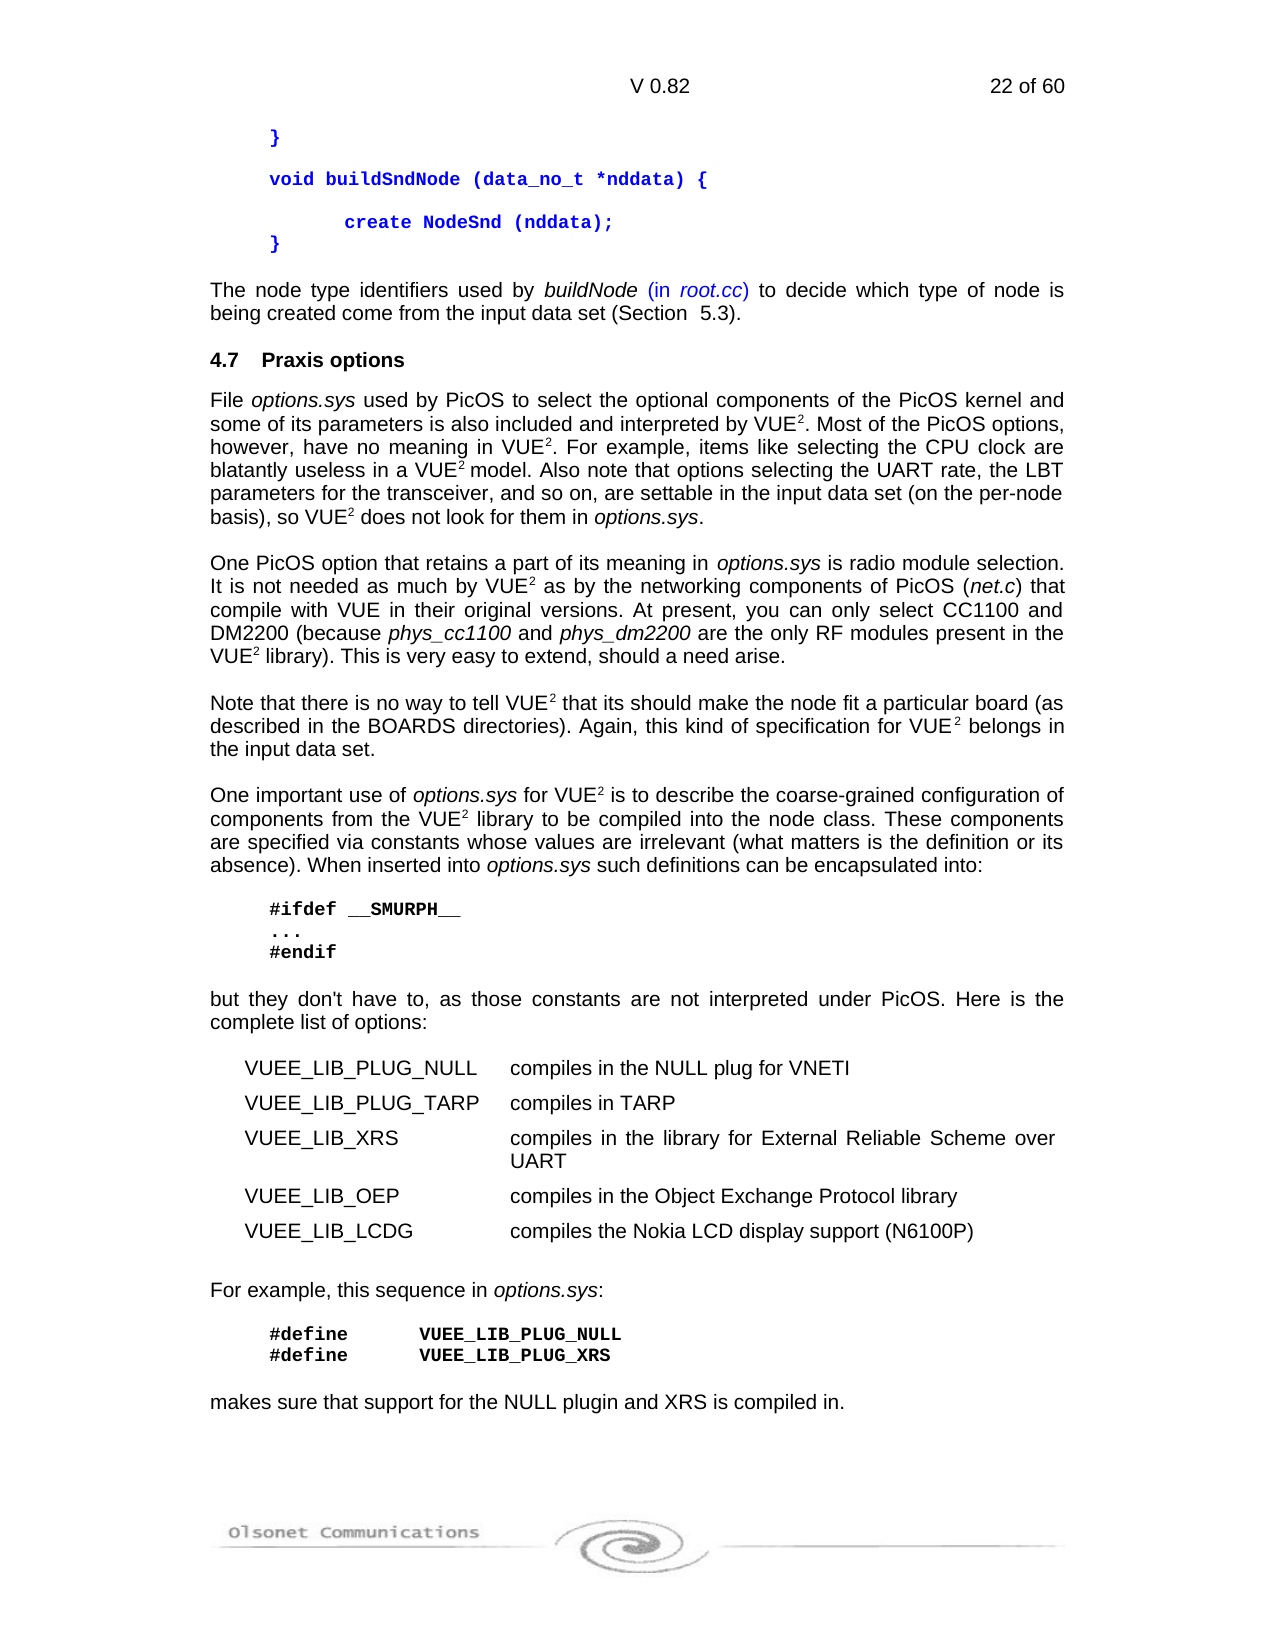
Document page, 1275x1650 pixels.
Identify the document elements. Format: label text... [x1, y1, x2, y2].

text but they don't have to, as those constants are not interpreted under PicOS. Here is the complete list of options: [210, 987, 1065, 1033]
text VUEE_LIB_PLUG_NULL compiles in the NULL plug for VNETI [210, 1057, 1065, 1080]
text VUEE_LIB_XRS compiles in the library for External Reliable Scheme over UART [210, 1127, 1065, 1173]
text VUEE_LIB_OEP compiles in the Object Exchange Protocol library [210, 1185, 1065, 1208]
text } [269, 234, 1065, 255]
text VUEE_LIB_LCDG compiles the Nokia LCD display support (N6100P) [210, 1220, 1065, 1243]
text makes sure that support for the NULL plugin and XRS is compiled in. [210, 1390, 1065, 1414]
text #define VUEE_LIB_PLUG_NULL [269, 1325, 1065, 1346]
text #define VUEE_LIB_PLUG_XRS [269, 1346, 1065, 1367]
text One important use of options.sys for VUE2 is to describe the coarse-grained configuration of components from the VUE2 library to be compiled into the node class. These components are specified via constants whose values are irrelevant (what matters is the definition or its absence). When inserted into options.sys such definitions can be encapsulated into: [210, 784, 1065, 877]
picture [210, 1504, 1065, 1596]
text File options.sys used by PicOS to select the optional components of the PicOS kernel and some of its parameters is also included and interpreted by VUE2. Most of the PicOS options, however, have no meaning in VUE2. For example, items like selecting the CPU clock are blatantly useless in a VUE2 model. Also note that options selecting the UART rate, the LBT parameters for the transceiver, and so on, are settable in the input data set (on the per-node basis), so VUE2 does not look for them in options.sys. [210, 389, 1065, 528]
text #ifdef __SMURPH__ [269, 900, 1065, 921]
text void buildSndNode (data_no_t *nddata) { [269, 170, 1065, 191]
text For example, this sequence in options.sys: [210, 1278, 1065, 1301]
text } [269, 128, 1065, 149]
text #endif [269, 943, 1065, 964]
text create NodeSnd (nddata); [269, 213, 1065, 234]
text Note that there is no way to tell VUE2 that its should make the node fit a particular board (as described in the BOARDS directories). Again, this kind of specification for VUE2 belongs in the input data set. [210, 691, 1065, 761]
subtitle Praxis options [210, 348, 1065, 371]
text The node type identifiers used by buildNode (in root.cc) to decide which type of node is being created come from the input data set (Section 5.3). [210, 278, 1065, 325]
text ... [269, 921, 1065, 943]
text VUEE_LIB_PLUG_TARP compiles in TARP [210, 1092, 1065, 1115]
text One PicOS option that retains a part of its meaning in options.sys is radio module selection. It is not needed as much by VUE2 as by the networking components of PicOS (net.c) that compile with VUE in their original versions. At present, you can only select CC1100 and DM2200 (because phys_cc1100 and phys_dm2200 are the only RF modules present in the VUE2 library). This is very easy to extend, should a need arise. [210, 552, 1065, 668]
